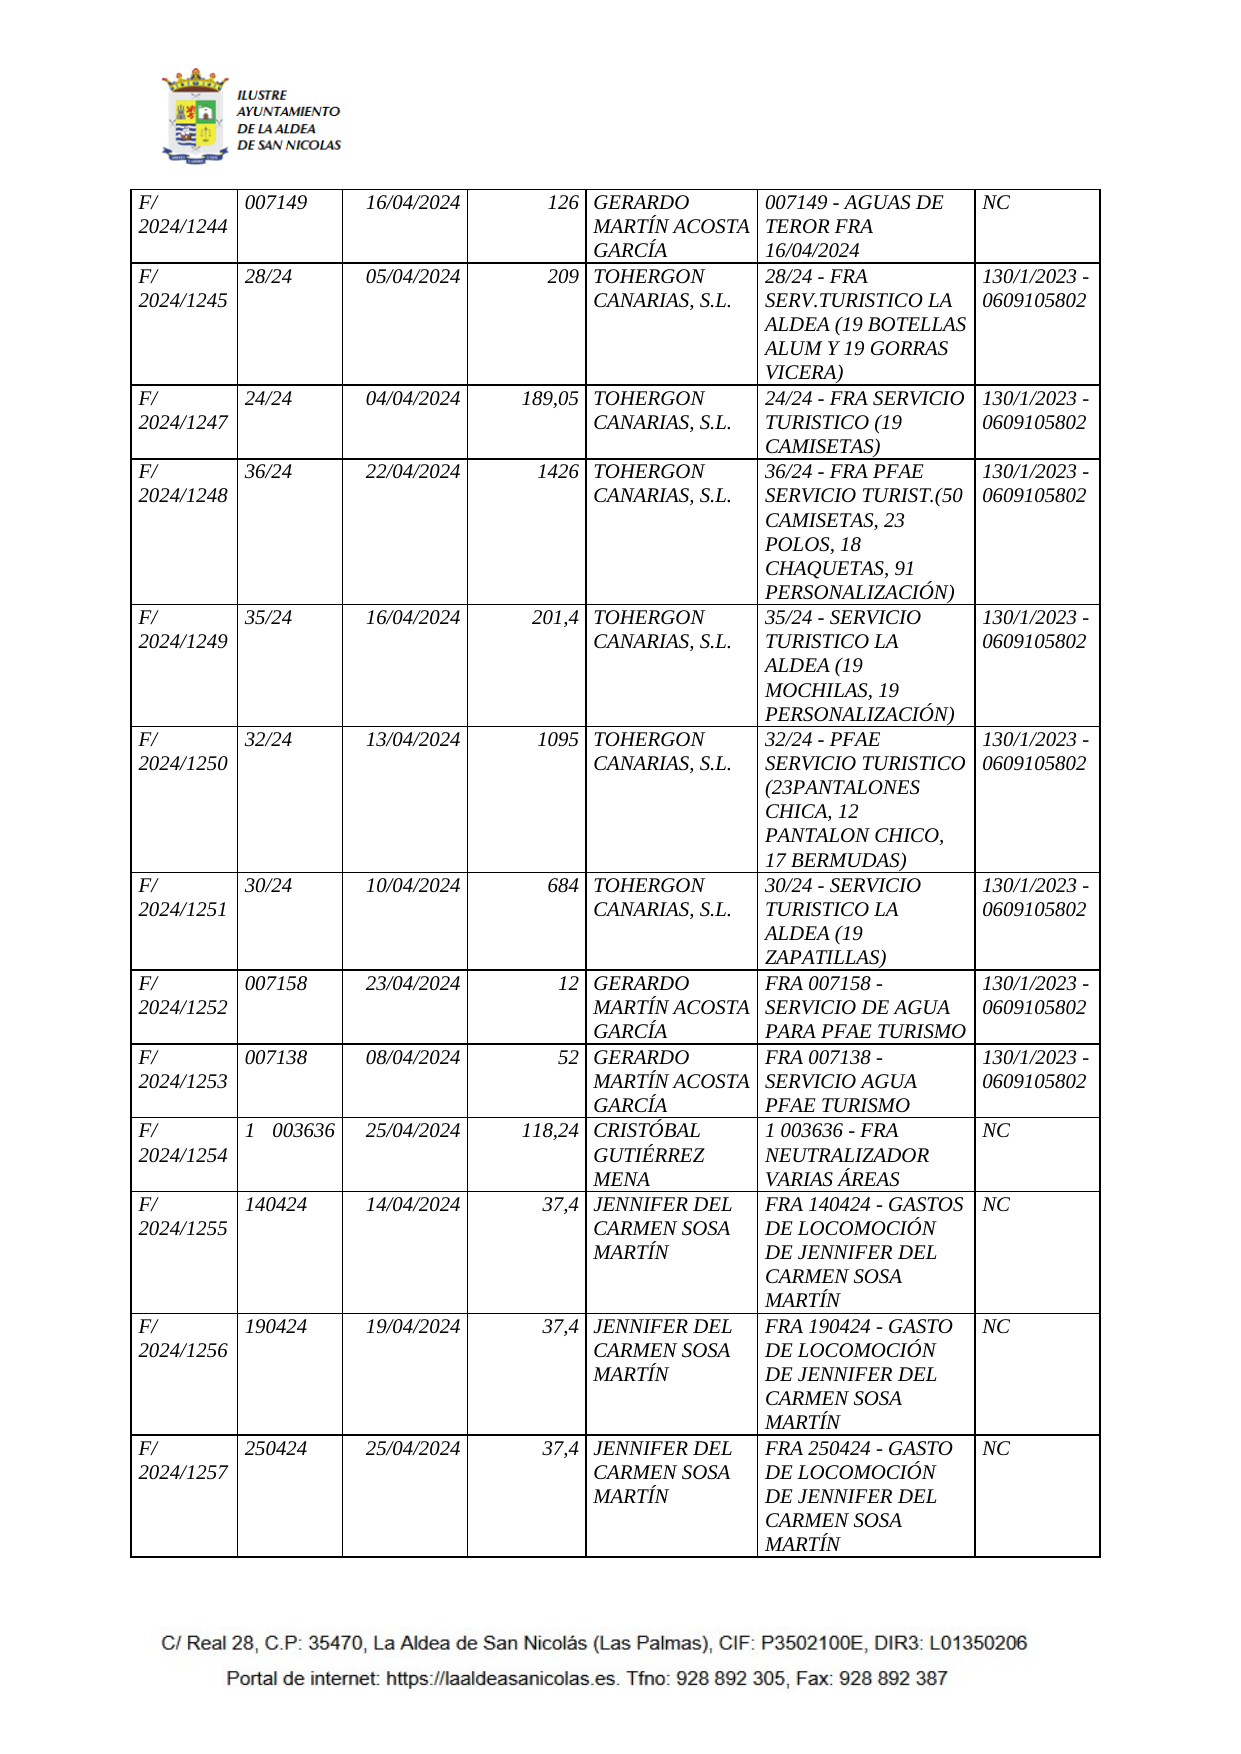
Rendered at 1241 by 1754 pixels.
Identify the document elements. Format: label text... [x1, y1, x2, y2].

table_cell 140424 [238, 1192, 342, 1312]
table_cell 1095 [468, 727, 585, 872]
table_cell 130/1/2023 - 0609105802 [976, 727, 1099, 872]
table_cell 30/24 - SERVICIO TURISTICO LA ALDEA (19 ZAPATILLAS) [758, 873, 974, 969]
table_cell GERARDO MARTÍN ACOSTA GARCÍA [587, 190, 757, 262]
table_cell 126 [468, 190, 585, 262]
table_cell 684 [468, 873, 585, 969]
table_cell 05/04/2024 [343, 264, 467, 384]
table_cell 36/24 - FRA PFAE SERVICIO TURIST.(50 CAMISETAS, 23 POLOS, 18 CHAQUETAS, 91 PERSONALIZACIÓN) [758, 460, 974, 604]
table_cell 1 003636 [238, 1118, 342, 1191]
table_cell 007138 [238, 1045, 342, 1117]
table_cell CRISTÓBAL GUTIÉRREZ MENA [587, 1118, 757, 1191]
table_cell 35/24 - SERVICIO TURISTICO LA ALDEA (19 MOCHILAS, 19 PERSONALIZACIÓN) [758, 605, 974, 726]
table_cell 25/04/2024 [343, 1436, 467, 1556]
table_cell 28/24 [238, 264, 342, 384]
table_cell JENNIFER DEL CARMEN SOSA MARTÍN [587, 1192, 757, 1312]
table_cell F/2024/1255 [132, 1192, 237, 1312]
table_cell 007158 [238, 971, 342, 1043]
table_cell 16/04/2024 [343, 605, 467, 726]
table_cell 1 003636 - FRA NEUTRALIZADOR VARIAS ÁREAS [758, 1118, 974, 1191]
table_cell 130/1/2023 - 0609105802 [976, 460, 1099, 604]
table_cell NC [976, 1314, 1099, 1434]
table_cell 1426 [468, 460, 585, 604]
table_cell 130/1/2023 - 0609105802 [976, 386, 1099, 458]
table_cell 24/24 [238, 386, 342, 458]
table_cell 007149 [238, 190, 342, 262]
table_cell FRA 007158 - SERVICIO DE AGUA PARA PFAE TURISMO [758, 971, 974, 1043]
table_cell TOHERGON CANARIAS, S.L. [587, 605, 757, 726]
table_cell JENNIFER DEL CARMEN SOSA MARTÍN [587, 1314, 757, 1434]
table_cell F/2024/1245 [132, 264, 237, 384]
table_cell 32/24 - PFAE SERVICIO TURISTICO (23PANTALONES CHICA, 12 PANTALON CHICO, 17 BERMUDAS) [758, 727, 974, 872]
table_cell 24/24 - FRA SERVICIO TURISTICO (19 CAMISETAS) [758, 386, 974, 458]
table_cell 36/24 [238, 460, 342, 604]
table_cell NC [976, 190, 1099, 262]
table_cell NC [976, 1436, 1099, 1556]
table_cell 118,24 [468, 1118, 585, 1191]
table_cell 190424 [238, 1314, 342, 1434]
table_cell FRA 190424 - GASTO DE LOCOMOCIÓN DE JENNIFER DEL CARMEN SOSA MARTÍN [758, 1314, 974, 1434]
table_cell TOHERGON CANARIAS, S.L. [587, 264, 757, 384]
table_cell F/2024/1248 [132, 460, 237, 604]
table_cell 37,4 [468, 1192, 585, 1312]
table_cell 130/1/2023 - 0609105802 [976, 873, 1099, 969]
table_cell JENNIFER DEL CARMEN SOSA MARTÍN [587, 1436, 757, 1556]
table_cell TOHERGON CANARIAS, S.L. [587, 386, 757, 458]
table_cell F/2024/1253 [132, 1045, 237, 1117]
table_cell F/2024/1256 [132, 1314, 237, 1434]
table_cell 52 [468, 1045, 585, 1117]
table_cell 12 [468, 971, 585, 1043]
table_cell F/2024/1252 [132, 971, 237, 1043]
table_cell 25/04/2024 [343, 1118, 467, 1191]
table_cell 22/04/2024 [343, 460, 467, 604]
table_cell 19/04/2024 [343, 1314, 467, 1434]
table_cell 007149 - AGUAS DE TEROR FRA 16/04/2024 [758, 190, 974, 262]
table_cell 30/24 [238, 873, 342, 969]
table_cell 130/1/2023 - 0609105802 [976, 1045, 1099, 1117]
table_cell 130/1/2023 - 0609105802 [976, 971, 1099, 1043]
table_cell 28/24 - FRA SERV.TURISTICO LA ALDEA (19 BOTELLAS ALUM Y 19 GORRAS VICERA) [758, 264, 974, 384]
table_cell TOHERGON CANARIAS, S.L. [587, 873, 757, 969]
table_cell TOHERGON CANARIAS, S.L. [587, 727, 757, 872]
table_cell 35/24 [238, 605, 342, 726]
table_cell 189,05 [468, 386, 585, 458]
table_cell 23/04/2024 [343, 971, 467, 1043]
table_cell 16/04/2024 [343, 190, 467, 262]
picture [149, 1627, 1034, 1694]
table_cell NC [976, 1118, 1099, 1191]
table_cell 37,4 [468, 1436, 585, 1556]
table_cell 14/04/2024 [343, 1192, 467, 1312]
table_cell NC [976, 1192, 1099, 1312]
table_cell 13/04/2024 [343, 727, 467, 872]
table_cell F/2024/1249 [132, 605, 237, 726]
table_cell F/2024/1254 [132, 1118, 237, 1191]
table_cell FRA 140424 - GASTOS DE LOCOMOCIÓN DE JENNIFER DEL CARMEN SOSA MARTÍN [758, 1192, 974, 1312]
table_cell 08/04/2024 [343, 1045, 467, 1117]
table_cell FRA 250424 - GASTO DE LOCOMOCIÓN DE JENNIFER DEL CARMEN SOSA MARTÍN [758, 1436, 974, 1556]
table_cell TOHERGON CANARIAS, S.L. [587, 460, 757, 604]
table_cell 130/1/2023 - 0609105802 [976, 605, 1099, 726]
picture [148, 60, 357, 172]
table_cell 250424 [238, 1436, 342, 1556]
table_cell 130/1/2023 - 0609105802 [976, 264, 1099, 384]
table_cell 37,4 [468, 1314, 585, 1434]
table_cell GERARDO MARTÍN ACOSTA GARCÍA [587, 971, 757, 1043]
table_cell 10/04/2024 [343, 873, 467, 969]
table_cell GERARDO MARTÍN ACOSTA GARCÍA [587, 1045, 757, 1117]
table_cell 209 [468, 264, 585, 384]
table_cell F/2024/1247 [132, 386, 237, 458]
table_cell 201,4 [468, 605, 585, 726]
table_cell F/2024/1244 [132, 190, 237, 262]
table_cell F/2024/1251 [132, 873, 237, 969]
table_cell F/2024/1257 [132, 1436, 237, 1556]
table_cell 32/24 [238, 727, 342, 872]
table_cell F/2024/1250 [132, 727, 237, 872]
table_cell 04/04/2024 [343, 386, 467, 458]
table_cell FRA 007138 - SERVICIO AGUA PFAE TURISMO [758, 1045, 974, 1117]
